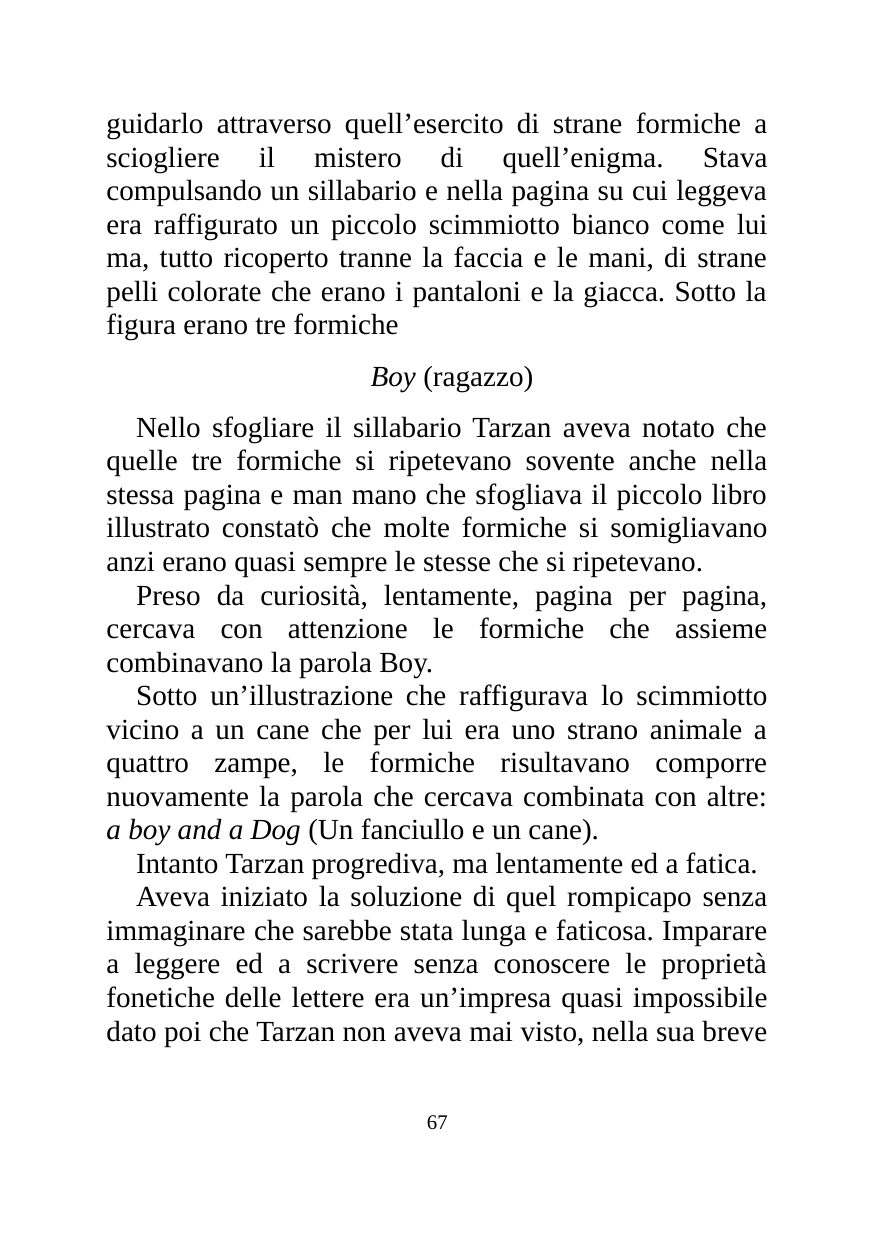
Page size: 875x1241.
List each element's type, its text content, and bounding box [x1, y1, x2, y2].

text Nello sfogliare il sillabario Tarzan aveva notato che quelle tre formiche si ripetevano sovente anche nella stessa pagina e man mano che sfogliava il piccolo libro illustrato constatò che molte formiche si somigliavano anzi erano quasi sempre le stesse che si ripetevano. [106, 410, 768, 578]
text Sotto un’illustrazione che raffigurava lo scimmiotto vicino a un cane che per lui era uno strano animale a quattro zampe, le formiche risultavano comporre nuovamente la parola che cercava combinata con altre: a boy and a Dog (Un fanciullo e un cane). [106, 678, 768, 846]
text guidarlo attraverso quell’esercito di strane formiche a sciogliere il mistero di quell’enigma. Stava compulsando un sillabario e nella pagina su cui leggeva era raffigurato un piccolo scimmiotto bianco come lui ma, tutto ricoperto tranne la faccia e le mani, di strane pelli colorate che erano i pantaloni e la giacca. Sotto la figura erano tre formiche [106, 106, 768, 341]
text Boy (ragazzo) [106, 359, 768, 392]
text Intanto Tarzan progrediva, ma lentamente ed a fatica. [106, 846, 768, 879]
text Aveva iniziato la soluzione di quel rompicapo senza immaginare che sarebbe stata lunga e faticosa. Imparare a leggere ed a scrivere senza conoscere le proprietà fonetiche delle lettere era un’impresa quasi impossibile dato poi che Tarzan non aveva mai visto, nella sua breve [106, 879, 768, 1047]
text Preso da curiosità, lentamente, pagina per pagina, cercava con attenzione le formiche che assieme combinavano la parola Boy. [106, 578, 768, 678]
